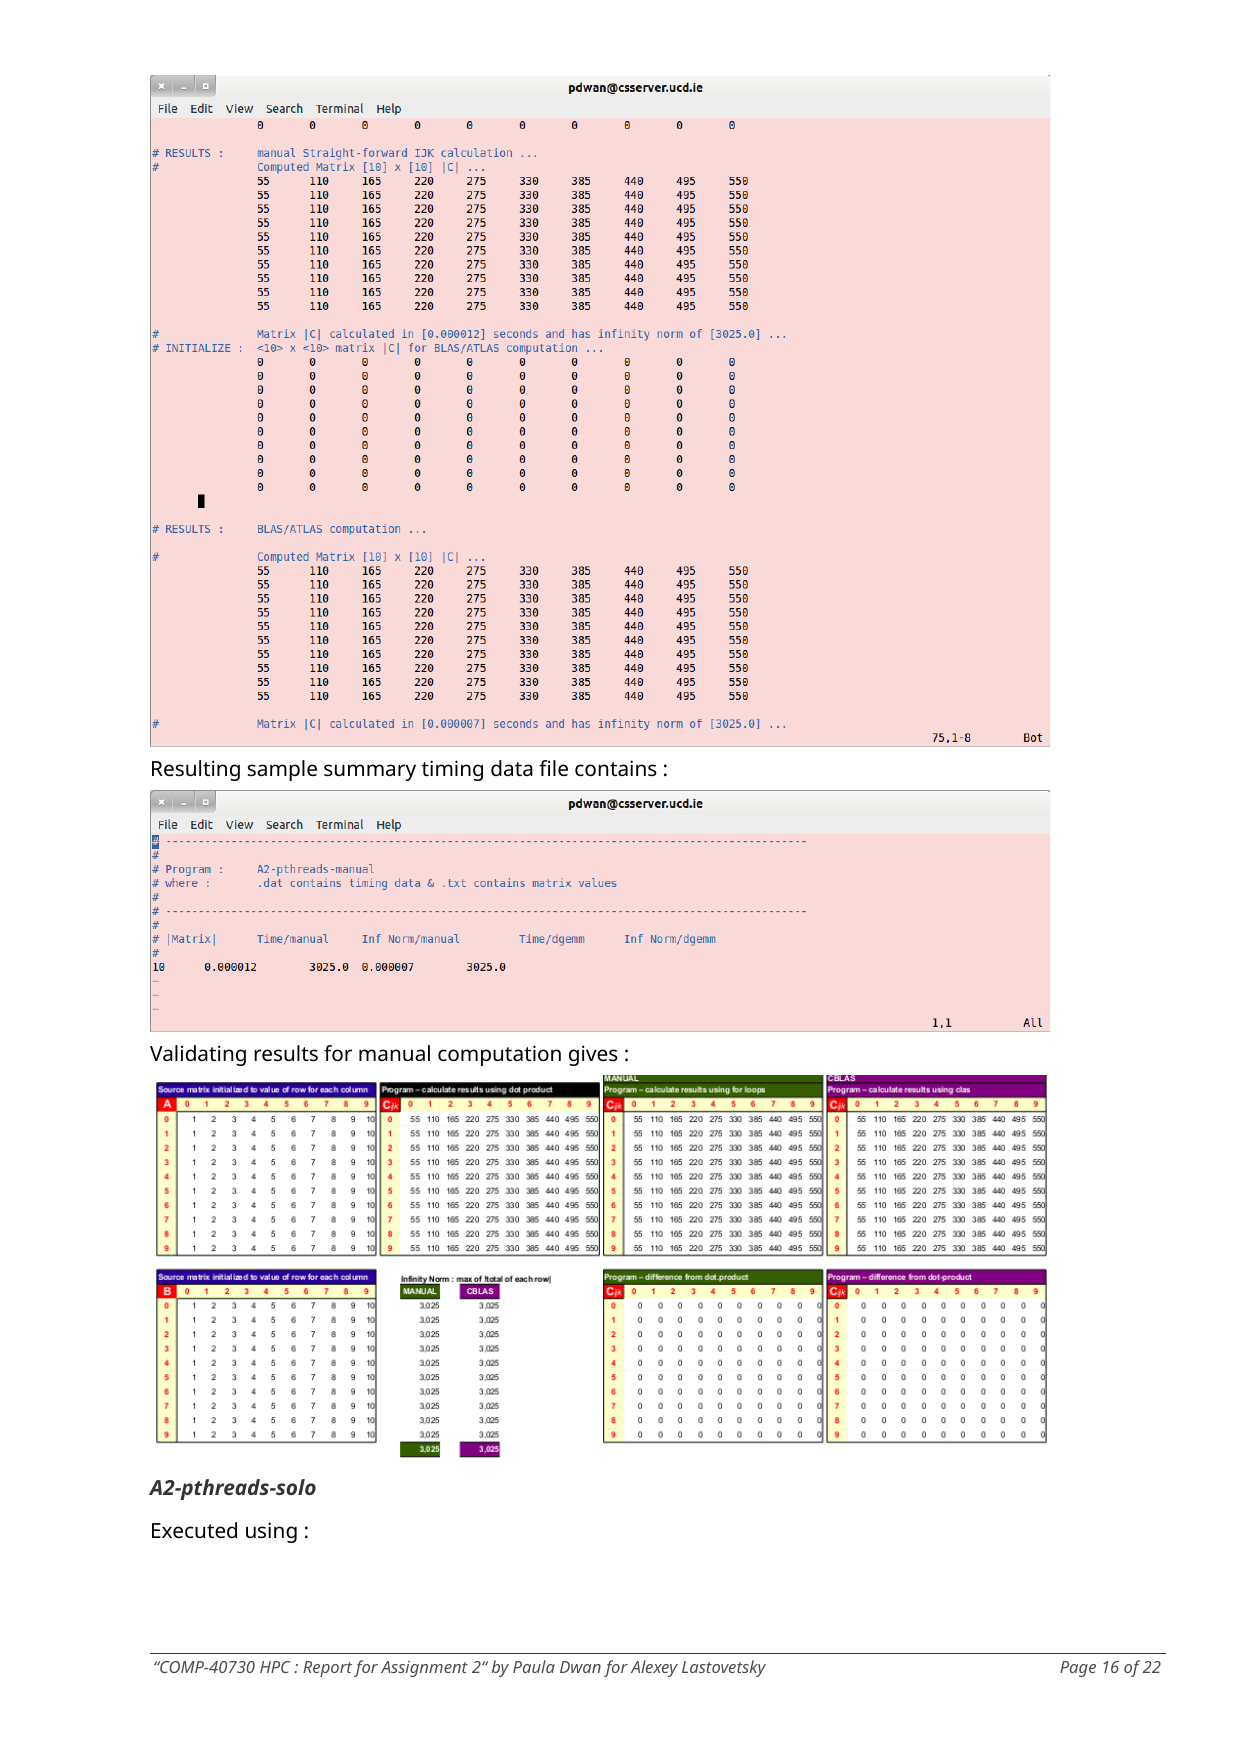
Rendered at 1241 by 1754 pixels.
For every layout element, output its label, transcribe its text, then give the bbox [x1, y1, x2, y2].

picture [150, 1075, 1050, 1458]
picture [150, 75, 1050, 747]
subtitle A2-pthreads-solo [150, 1473, 1166, 1501]
text Executed using : [150, 1516, 1166, 1545]
text Resulting sample summary timing data file contains : [150, 754, 1166, 783]
text Validating results for manual computation gives : [150, 1039, 1166, 1068]
picture [150, 790, 1050, 1032]
